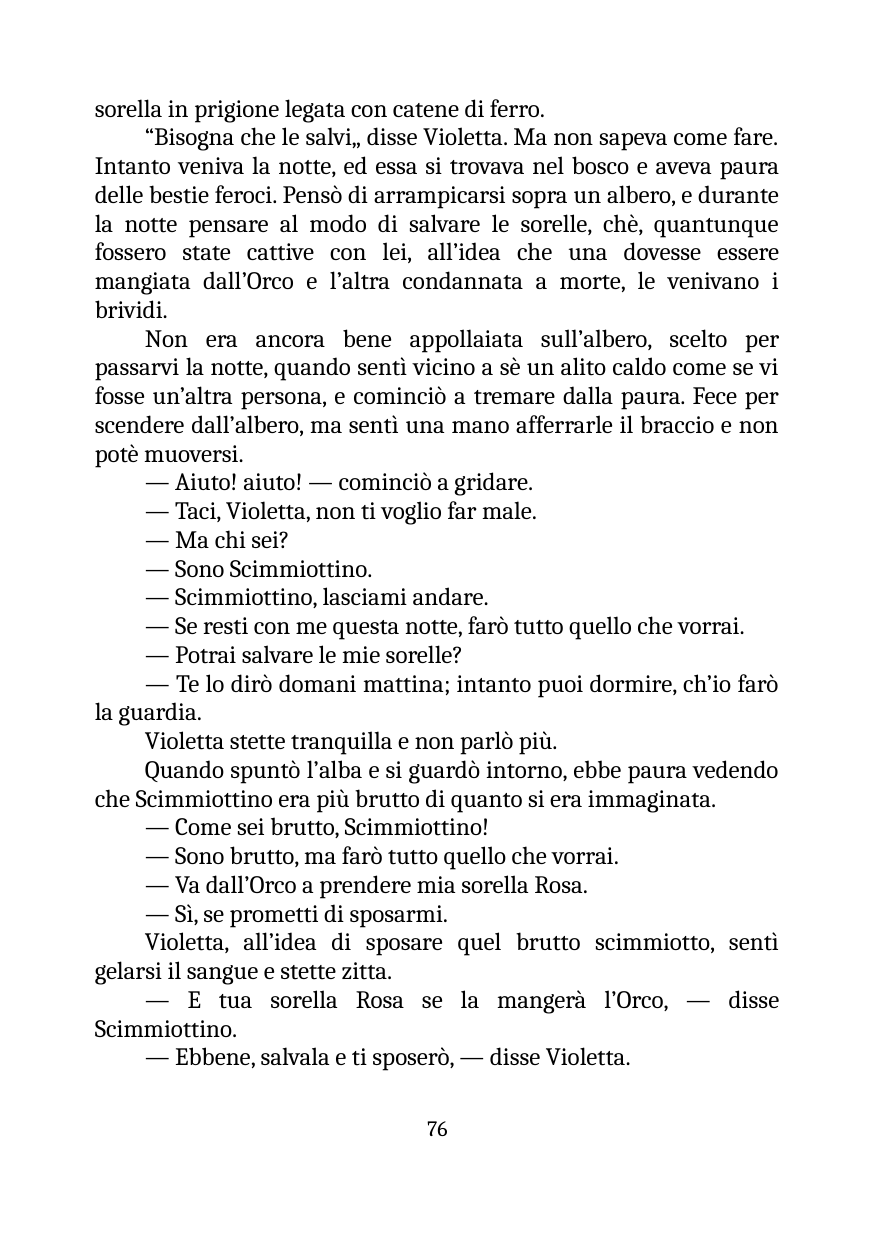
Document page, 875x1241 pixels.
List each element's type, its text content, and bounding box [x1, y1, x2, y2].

text Violetta stette tranquilla e non parlò più. [94, 727, 779, 756]
text — Ebbene, salvala e ti sposerò, — disse Violetta. [94, 1043, 779, 1072]
text — Scimmiottino, lasciami andare. [94, 583, 779, 612]
text Violetta, all’idea di sposare quel brutto scimmiotto, sentì gelarsi il sangue e stette zitta. [94, 928, 779, 986]
text — Va dall’Orco a prendere mia sorella Rosa. [94, 871, 779, 899]
text — Ma chi sei? [94, 526, 779, 554]
text — Te lo dirò domani mattina; intanto puoi dormire, ch’io farò la guardia. [94, 669, 779, 727]
text — Aiuto! aiuto! — cominciò a gridare. [94, 468, 779, 497]
text Quando spuntò l’alba e si guardò intorno, ebbe paura vedendo che Scimmiottino era più brutto di quanto si era immaginata. [94, 756, 779, 813]
text — Sono brutto, ma farò tutto quello che vorrai. [94, 842, 779, 871]
text — Come sei brutto, Scimmiottino! [94, 813, 779, 842]
text — E tua sorella Rosa se la mangerà l’Orco, — disse Scimmiottino. [94, 986, 779, 1043]
text — Potrai salvare le mie sorelle? [94, 641, 779, 669]
text — Sono Scimmiottino. [94, 554, 779, 583]
text sorella in prigione legata con catene di ferro. [94, 94, 779, 123]
text “Bisogna che le salvi„ disse Violetta. Ma non sapeva come fare. Intanto veniva la notte, ed essa si trovava nel bosco e aveva paura delle bestie feroci. Pensò di arrampicarsi sopra un albero, e durante la notte pensare al modo di salvare le sorelle, chè, quantunque fossero state cattive con lei, all’idea che una dovesse essere mangiata dall’Orco e l’altra condannata a morte, le venivano i brividi. [94, 123, 779, 324]
text — Sì, se prometti di sposarmi. [94, 899, 779, 928]
text — Taci, Violetta, non ti voglio far male. [94, 497, 779, 526]
text Non era ancora bene appollaiata sull’albero, scelto per passarvi la notte, quando sentì vicino a sè un alito caldo come se vi fosse un’altra persona, e cominciò a tremare dalla paura. Fece per scendere dall’albero, ma sentì una mano afferrarle il braccio e non potè muoversi. [94, 324, 779, 468]
text — Se resti con me questa notte, farò tutto quello che vorrai. [94, 612, 779, 641]
